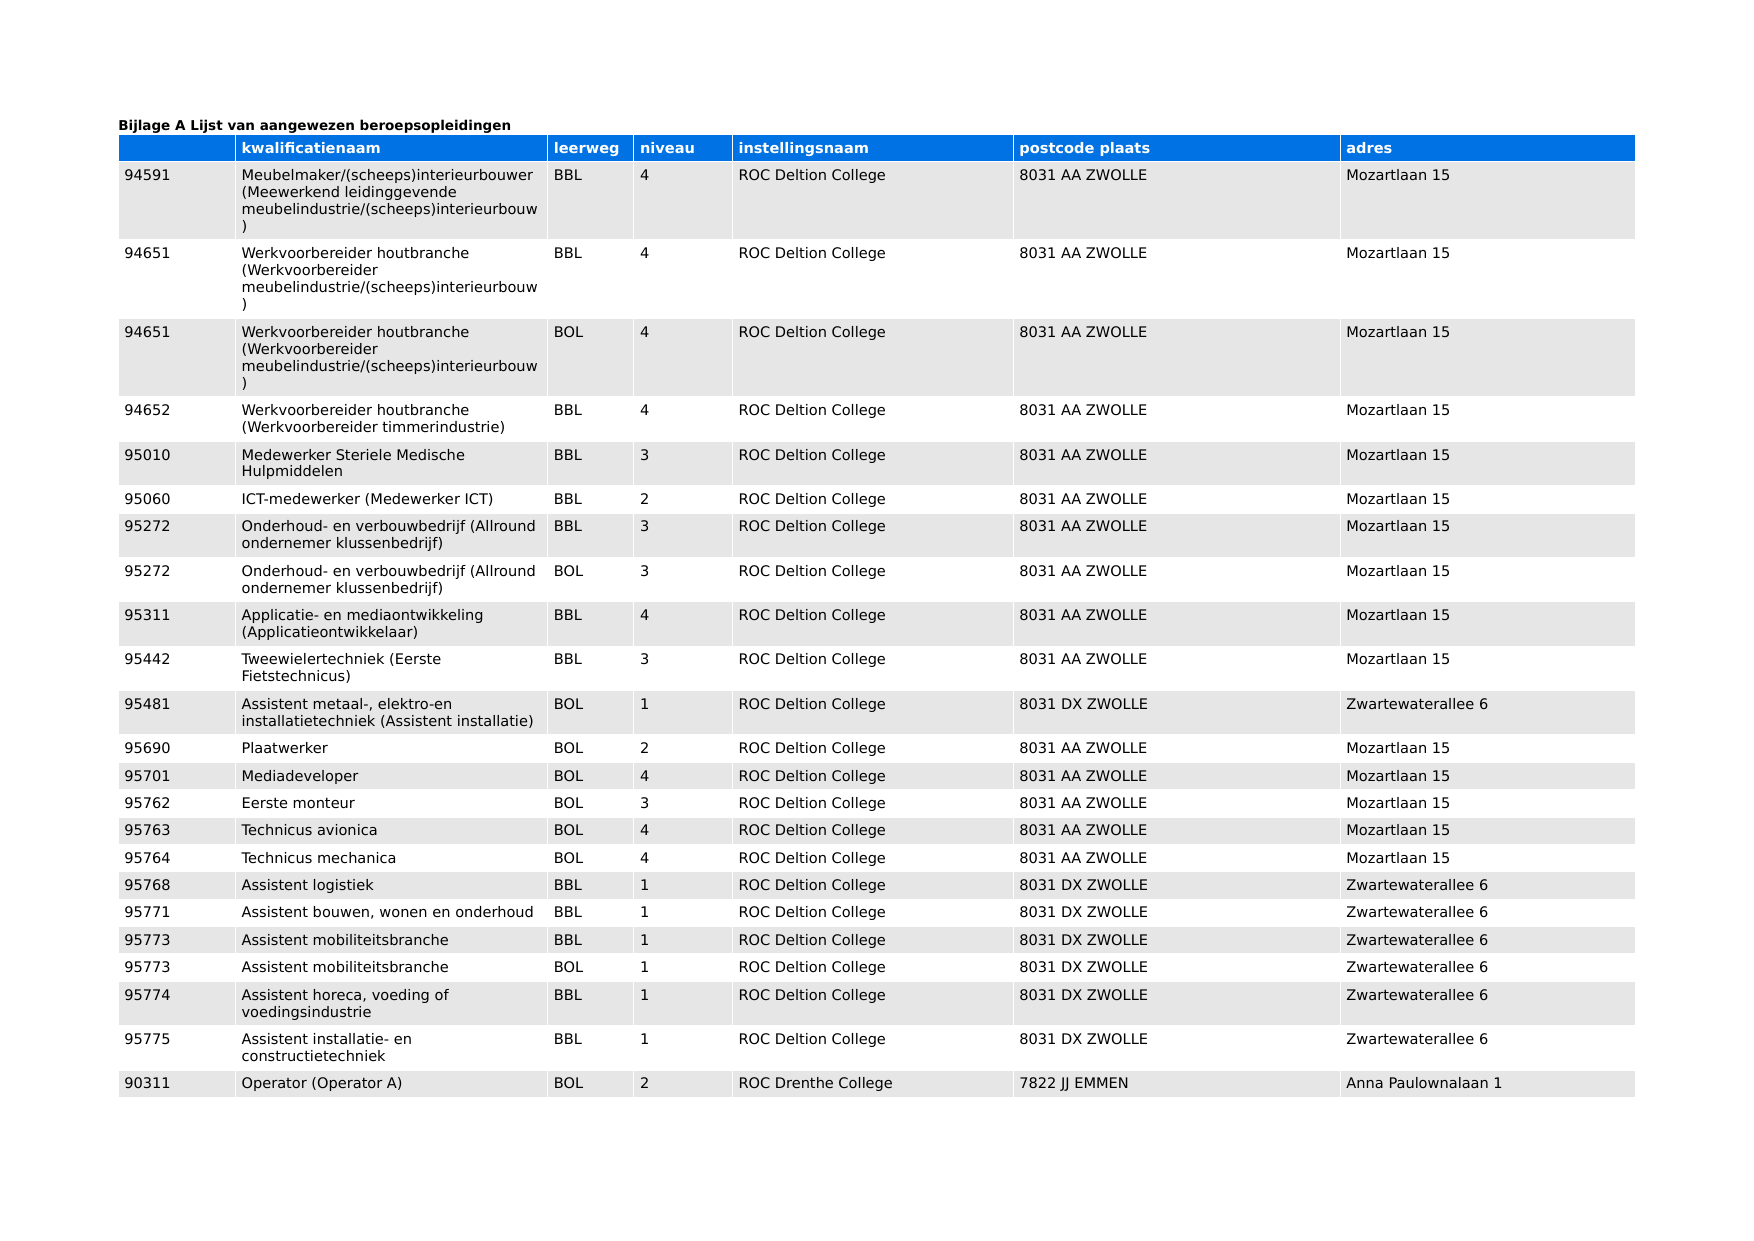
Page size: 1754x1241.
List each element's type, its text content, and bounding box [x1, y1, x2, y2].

table_cell Assistent installatie- en constructietechniek [236, 1026, 547, 1069]
table_cell BOL [548, 691, 633, 734]
table_cell Mozartlaan 15 [1341, 735, 1635, 762]
table_cell ROC Deltion College [733, 1026, 1013, 1069]
table_cell 90311 [119, 1071, 235, 1097]
table_cell BOL [548, 1071, 633, 1097]
table_cell ROC Deltion College [733, 486, 1013, 512]
table_cell ROC Deltion College [733, 397, 1013, 441]
table_cell Technicus mechanica [236, 845, 547, 871]
table_cell 3 [634, 790, 732, 816]
table_header Bijlage A Lijst van aangewezen beroepsopleidingen [118, 118, 1636, 134]
table_cell Mozartlaan 15 [1341, 558, 1635, 601]
table_cell 4 [634, 602, 732, 646]
table_cell ROC Deltion College [733, 872, 1013, 899]
table_cell Werkvoorbereider houtbranche (Werkvoorbereider timmerindustrie) [236, 397, 547, 441]
table_cell Zwartewaterallee 6 [1341, 927, 1635, 953]
table_cell 4 [634, 162, 732, 239]
table_cell Zwartewaterallee 6 [1341, 900, 1635, 926]
table_cell Plaatwerker [236, 735, 547, 762]
table_cell 95763 [119, 818, 235, 844]
table_cell 95481 [119, 691, 235, 734]
table_cell BOL [548, 845, 633, 871]
table_cell 8031 DX ZWOLLE [1014, 900, 1340, 926]
table_cell ROC Deltion College [733, 162, 1013, 239]
table_cell Zwartewaterallee 6 [1341, 872, 1635, 899]
table_cell BBL [548, 602, 633, 646]
table_cell 95774 [119, 982, 235, 1025]
table_cell BOL [548, 818, 633, 844]
table_cell niveau [634, 135, 732, 161]
table_cell 94651 [119, 319, 235, 396]
table_cell kwalificatienaam [236, 135, 547, 161]
table_cell instellingsnaam [733, 135, 1013, 161]
table_cell 8031 DX ZWOLLE [1014, 927, 1340, 953]
table_cell 95773 [119, 927, 235, 953]
table_cell ROC Deltion College [733, 982, 1013, 1025]
table_cell BOL [548, 955, 633, 981]
table_cell ROC Deltion College [733, 735, 1013, 762]
table_cell BBL [548, 162, 633, 239]
table_cell 8031 DX ZWOLLE [1014, 872, 1340, 899]
table_cell 4 [634, 845, 732, 871]
table_cell Mozartlaan 15 [1341, 241, 1635, 318]
table_cell 95768 [119, 872, 235, 899]
table_cell 95701 [119, 763, 235, 789]
table_cell Mozartlaan 15 [1341, 790, 1635, 816]
table_cell BOL [548, 319, 633, 396]
table_cell Assistent mobiliteitsbranche [236, 955, 547, 981]
table_cell 94651 [119, 241, 235, 318]
table_cell 8031 AA ZWOLLE [1014, 319, 1340, 396]
table_cell 95764 [119, 845, 235, 871]
table_cell 3 [634, 442, 732, 485]
table_cell 1 [634, 1026, 732, 1069]
table_cell ROC Deltion College [733, 602, 1013, 646]
table_cell 95442 [119, 647, 235, 690]
table_cell 8031 AA ZWOLLE [1014, 162, 1340, 239]
table_cell Mozartlaan 15 [1341, 818, 1635, 844]
table_cell Assistent logistiek [236, 872, 547, 899]
table_cell BBL [548, 1026, 633, 1069]
table_cell 8031 AA ZWOLLE [1014, 647, 1340, 690]
table_cell Mozartlaan 15 [1341, 486, 1635, 512]
table_cell BOL [548, 558, 633, 601]
table_cell 95773 [119, 955, 235, 981]
table_cell 1 [634, 691, 732, 734]
table_cell 4 [634, 319, 732, 396]
table_cell Eerste monteur [236, 790, 547, 816]
table_cell Mozartlaan 15 [1341, 602, 1635, 646]
table_cell BBL [548, 927, 633, 953]
table_cell BBL [548, 982, 633, 1025]
table_cell Assistent metaal-, elektro-en installatietechniek (Assistent installatie) [236, 691, 547, 734]
table_cell 2 [634, 735, 732, 762]
table_cell 95010 [119, 442, 235, 485]
table_cell Onderhoud- en verbouwbedrijf (Allround ondernemer klussenbedrijf) [236, 558, 547, 601]
table_cell BBL [548, 900, 633, 926]
table_cell ROC Deltion College [733, 319, 1013, 396]
table_cell BBL [548, 241, 633, 318]
table_cell ROC Deltion College [733, 647, 1013, 690]
table_cell Zwartewaterallee 6 [1341, 1026, 1635, 1069]
table_cell Anna Paulownalaan 1 [1341, 1071, 1635, 1097]
table_cell ROC Deltion College [733, 763, 1013, 789]
table_cell 8031 DX ZWOLLE [1014, 1026, 1340, 1069]
table_cell 8031 AA ZWOLLE [1014, 442, 1340, 485]
table_cell 4 [634, 818, 732, 844]
table_cell Applicatie- en mediaontwikkeling (Applicatieontwikkelaar) [236, 602, 547, 646]
table_cell 3 [634, 558, 732, 601]
table_cell Mozartlaan 15 [1341, 647, 1635, 690]
table_cell 8031 AA ZWOLLE [1014, 818, 1340, 844]
table_cell ROC Deltion College [733, 691, 1013, 734]
table_cell 8031 AA ZWOLLE [1014, 397, 1340, 441]
table_cell BBL [548, 872, 633, 899]
table_cell ROC Deltion College [733, 514, 1013, 557]
table_cell Mozartlaan 15 [1341, 397, 1635, 441]
table_cell 8031 AA ZWOLLE [1014, 486, 1340, 512]
table_cell Assistent horeca, voeding of voedingsindustrie [236, 982, 547, 1025]
table_cell BOL [548, 735, 633, 762]
table_cell Mediadeveloper [236, 763, 547, 789]
table_cell 95771 [119, 900, 235, 926]
table_cell Technicus avionica [236, 818, 547, 844]
table_cell ROC Deltion College [733, 558, 1013, 601]
table_cell Tweewielertechniek (Eerste Fietstechnicus) [236, 647, 547, 690]
table_cell 8031 AA ZWOLLE [1014, 845, 1340, 871]
table_cell 2 [634, 486, 732, 512]
table_cell 1 [634, 982, 732, 1025]
table_cell BBL [548, 397, 633, 441]
table_cell Meubelmaker/(scheeps)interieurbouwer (Meewerkend leidinggevende meubelindustrie/(scheeps)interieurbouw) [236, 162, 547, 239]
table_cell Zwartewaterallee 6 [1341, 955, 1635, 981]
table_cell ROC Deltion College [733, 845, 1013, 871]
table_cell 1 [634, 927, 732, 953]
table_cell 95272 [119, 558, 235, 601]
table_cell Zwartewaterallee 6 [1341, 691, 1635, 734]
table_cell 94652 [119, 397, 235, 441]
table_cell ROC Deltion College [733, 442, 1013, 485]
table_cell 3 [634, 647, 732, 690]
table_cell Werkvoorbereider houtbranche (Werkvoorbereider meubelindustrie/(scheeps)interieurbouw) [236, 241, 547, 318]
table_cell ROC Drenthe College [733, 1071, 1013, 1097]
table_cell 7822 JJ EMMEN [1014, 1071, 1340, 1097]
table_cell 95690 [119, 735, 235, 762]
table_cell 8031 AA ZWOLLE [1014, 241, 1340, 318]
table_cell 8031 AA ZWOLLE [1014, 763, 1340, 789]
table_cell ICT-medewerker (Medewerker ICT) [236, 486, 547, 512]
table_cell 4 [634, 241, 732, 318]
table_cell postcode plaats [1014, 135, 1340, 161]
table_cell 8031 AA ZWOLLE [1014, 735, 1340, 762]
table_cell Operator (Operator A) [236, 1071, 547, 1097]
table_cell BOL [548, 763, 633, 789]
table_cell ROC Deltion College [733, 927, 1013, 953]
table_cell 4 [634, 397, 732, 441]
table_cell Mozartlaan 15 [1341, 845, 1635, 871]
table_cell BBL [548, 514, 633, 557]
table_cell 2 [634, 1071, 732, 1097]
table_cell 95272 [119, 514, 235, 557]
table_cell Mozartlaan 15 [1341, 442, 1635, 485]
table_cell 1 [634, 900, 732, 926]
table_cell 8031 AA ZWOLLE [1014, 558, 1340, 601]
table_cell ROC Deltion College [733, 241, 1013, 318]
table_cell Mozartlaan 15 [1341, 763, 1635, 789]
table_cell ROC Deltion College [733, 900, 1013, 926]
table_cell Mozartlaan 15 [1341, 162, 1635, 239]
table_cell Zwartewaterallee 6 [1341, 982, 1635, 1025]
table_cell Mozartlaan 15 [1341, 514, 1635, 557]
table_cell 3 [634, 514, 732, 557]
table_cell 8031 AA ZWOLLE [1014, 602, 1340, 646]
table_cell BBL [548, 442, 633, 485]
table_cell Assistent mobiliteitsbranche [236, 927, 547, 953]
table_cell BBL [548, 486, 633, 512]
table_cell Onderhoud- en verbouwbedrijf (Allround ondernemer klussenbedrijf) [236, 514, 547, 557]
table_cell 8031 AA ZWOLLE [1014, 790, 1340, 816]
table_cell adres [1341, 135, 1635, 161]
table_cell 8031 AA ZWOLLE [1014, 514, 1340, 557]
table_cell Assistent bouwen, wonen en onderhoud [236, 900, 547, 926]
table_cell 4 [634, 763, 732, 789]
table_cell 95775 [119, 1026, 235, 1069]
table_cell 1 [634, 955, 732, 981]
table_cell 8031 DX ZWOLLE [1014, 982, 1340, 1025]
table_cell 8031 DX ZWOLLE [1014, 691, 1340, 734]
table_cell 94591 [119, 162, 235, 239]
table_cell 95060 [119, 486, 235, 512]
table_cell [119, 135, 235, 161]
table_cell Mozartlaan 15 [1341, 319, 1635, 396]
table_cell BBL [548, 647, 633, 690]
table_cell ROC Deltion College [733, 955, 1013, 981]
table_cell Medewerker Steriele Medische Hulpmiddelen [236, 442, 547, 485]
table_cell ROC Deltion College [733, 790, 1013, 816]
table_cell BOL [548, 790, 633, 816]
table_cell Werkvoorbereider houtbranche (Werkvoorbereider meubelindustrie/(scheeps)interieurbouw) [236, 319, 547, 396]
table_cell 1 [634, 872, 732, 899]
table_cell 8031 DX ZWOLLE [1014, 955, 1340, 981]
table_cell 95762 [119, 790, 235, 816]
table_cell 95311 [119, 602, 235, 646]
table_cell leerweg [548, 135, 633, 161]
table_cell ROC Deltion College [733, 818, 1013, 844]
